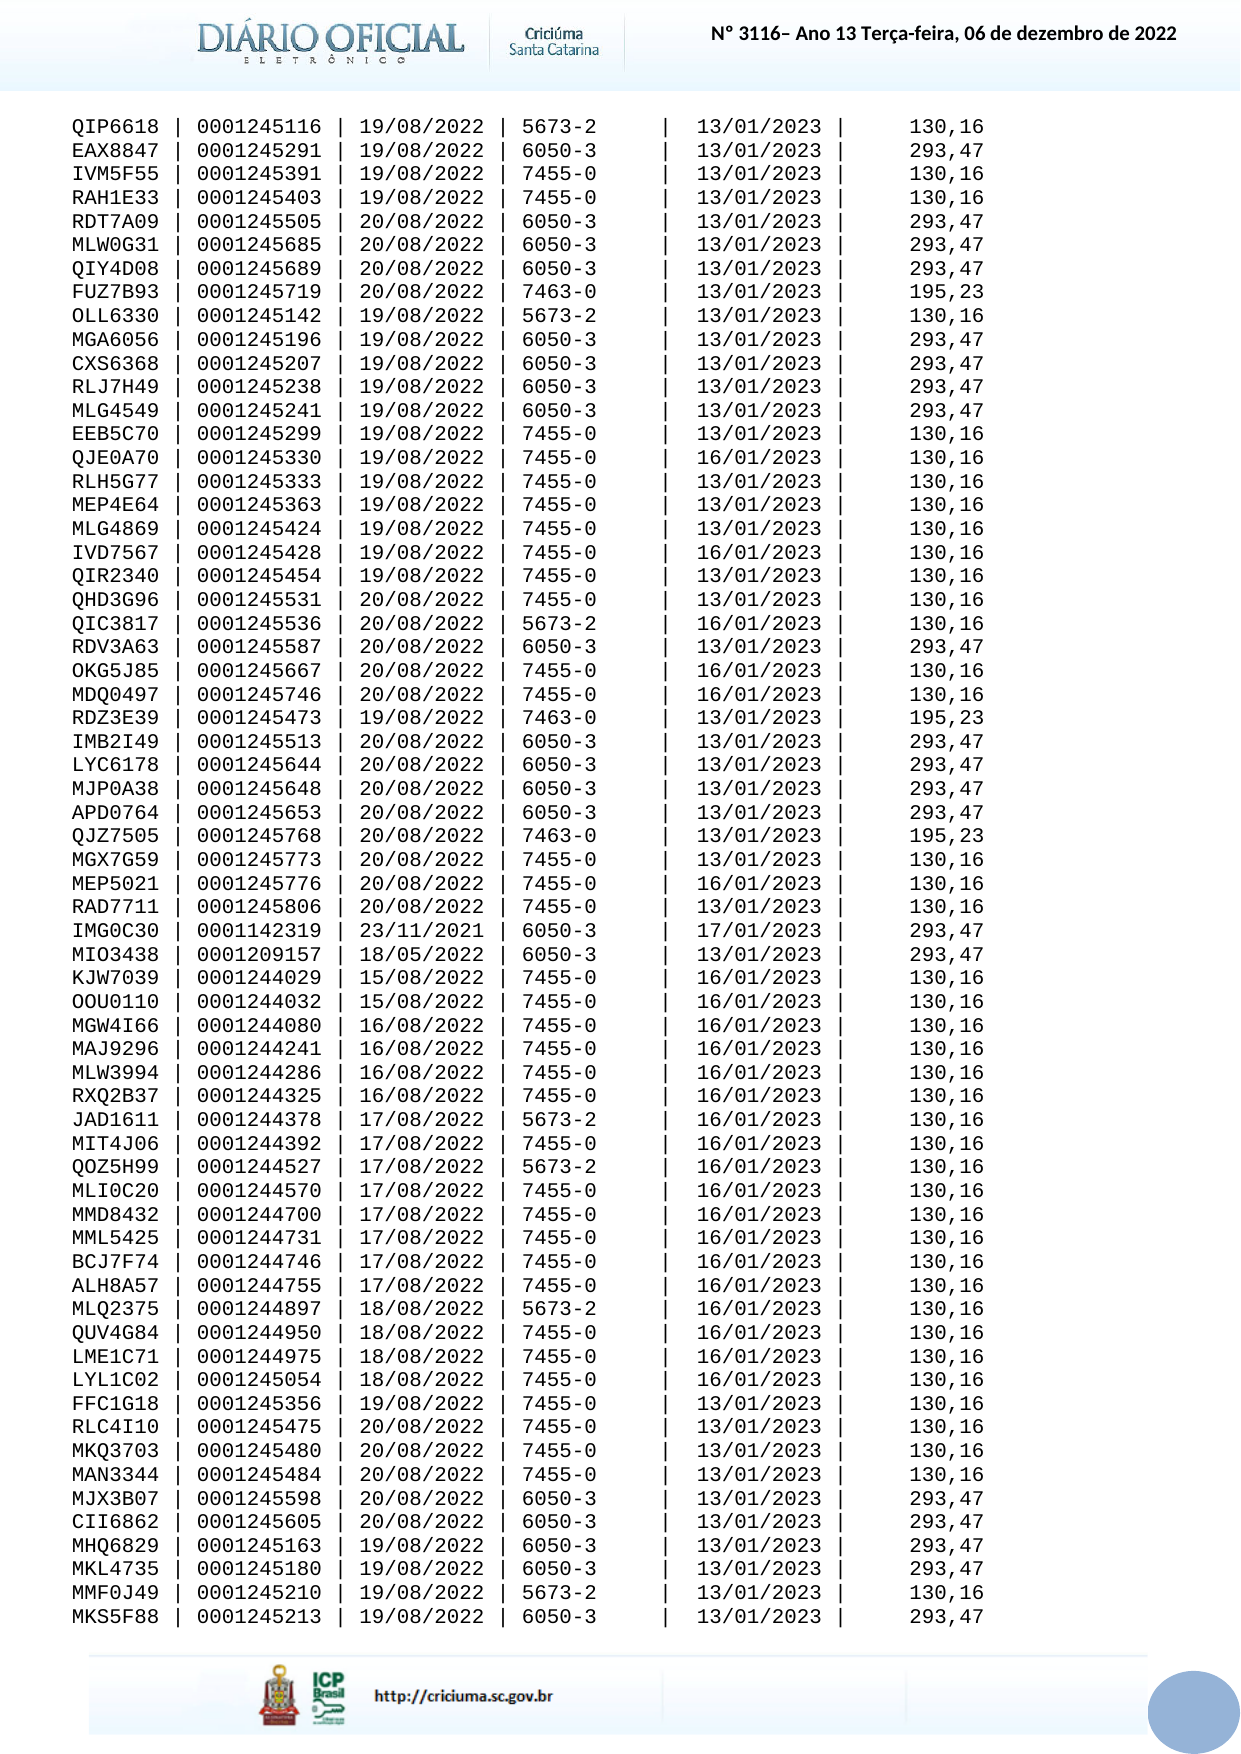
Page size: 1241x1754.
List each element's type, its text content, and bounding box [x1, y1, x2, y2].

text MHQ6829 | 0001245163 | 19/08/2022 | 6050-3 | 13/01/2023 | 293,47 [59, 1535, 1167, 1558]
text APD0764 | 0001245653 | 20/08/2022 | 6050-3 | 13/01/2023 | 293,47 [59, 802, 1167, 825]
text MAN3344 | 0001245484 | 20/08/2022 | 7455-0 | 13/01/2023 | 130,16 [59, 1464, 1167, 1487]
text MLI0C20 | 0001244570 | 17/08/2022 | 7455-0 | 16/01/2023 | 130,16 [59, 1180, 1167, 1204]
text MLW3994 | 0001244286 | 16/08/2022 | 7455-0 | 16/01/2023 | 130,16 [59, 1062, 1167, 1086]
text BCJ7F74 | 0001244746 | 17/08/2022 | 7455-0 | 16/01/2023 | 130,16 [59, 1251, 1167, 1275]
text RXQ2B37 | 0001244325 | 16/08/2022 | 7455-0 | 16/01/2023 | 130,16 [59, 1086, 1167, 1109]
text QIR2340 | 0001245454 | 19/08/2022 | 7455-0 | 13/01/2023 | 130,16 [59, 565, 1167, 589]
text MLW0G31 | 0001245685 | 20/08/2022 | 6050-3 | 13/01/2023 | 293,47 [59, 234, 1167, 258]
text MGA6056 | 0001245196 | 19/08/2022 | 6050-3 | 13/01/2023 | 293,47 [59, 329, 1167, 352]
text QOZ5H99 | 0001244527 | 17/08/2022 | 5673-2 | 16/01/2023 | 130,16 [59, 1156, 1167, 1180]
text IVM5F55 | 0001245391 | 19/08/2022 | 7455-0 | 13/01/2023 | 130,16 [59, 163, 1167, 187]
text RLC4I10 | 0001245475 | 20/08/2022 | 7455-0 | 13/01/2023 | 130,16 [59, 1417, 1167, 1440]
text MEP4E64 | 0001245363 | 19/08/2022 | 7455-0 | 13/01/2023 | 130,16 [59, 494, 1167, 518]
text RLJ7H49 | 0001245238 | 19/08/2022 | 6050-3 | 13/01/2023 | 293,47 [59, 376, 1167, 400]
text KJW7039 | 0001244029 | 15/08/2022 | 7455-0 | 16/01/2023 | 130,16 [59, 967, 1167, 991]
text EAX8847 | 0001245291 | 19/08/2022 | 6050-3 | 13/01/2023 | 293,47 [59, 140, 1167, 163]
text RDV3A63 | 0001245587 | 20/08/2022 | 6050-3 | 13/01/2023 | 293,47 [59, 636, 1167, 660]
text MLG4869 | 0001245424 | 19/08/2022 | 7455-0 | 13/01/2023 | 130,16 [59, 518, 1167, 542]
text MJP0A38 | 0001245648 | 20/08/2022 | 6050-3 | 13/01/2023 | 293,47 [59, 778, 1167, 802]
text RLH5G77 | 0001245333 | 19/08/2022 | 7455-0 | 13/01/2023 | 130,16 [59, 471, 1167, 494]
text MIO3438 | 0001209157 | 18/05/2022 | 6050-3 | 13/01/2023 | 293,47 [59, 944, 1167, 967]
text OLL6330 | 0001245142 | 19/08/2022 | 5673-2 | 13/01/2023 | 130,16 [59, 305, 1167, 329]
text RDZ3E39 | 0001245473 | 19/08/2022 | 7463-0 | 13/01/2023 | 195,23 [59, 707, 1167, 731]
text RAD7711 | 0001245806 | 20/08/2022 | 7455-0 | 13/01/2023 | 130,16 [59, 896, 1167, 920]
text MMF0J49 | 0001245210 | 19/08/2022 | 5673-2 | 13/01/2023 | 130,16 [59, 1582, 1167, 1606]
text LYC6178 | 0001245644 | 20/08/2022 | 6050-3 | 13/01/2023 | 293,47 [59, 754, 1167, 778]
text OKG5J85 | 0001245667 | 20/08/2022 | 7455-0 | 16/01/2023 | 130,16 [59, 660, 1167, 683]
text QIY4D08 | 0001245689 | 20/08/2022 | 6050-3 | 13/01/2023 | 293,47 [59, 258, 1167, 282]
text IMB2I49 | 0001245513 | 20/08/2022 | 6050-3 | 13/01/2023 | 293,47 [59, 731, 1167, 754]
text MKS5F88 | 0001245213 | 19/08/2022 | 6050-3 | 13/01/2023 | 293,47 [59, 1606, 1167, 1629]
text MLQ2375 | 0001244897 | 18/08/2022 | 5673-2 | 16/01/2023 | 130,16 [59, 1298, 1167, 1322]
text RDT7A09 | 0001245505 | 20/08/2022 | 6050-3 | 13/01/2023 | 293,47 [59, 211, 1167, 234]
text QHD3G96 | 0001245531 | 20/08/2022 | 7455-0 | 13/01/2023 | 130,16 [59, 589, 1167, 613]
text MGX7G59 | 0001245773 | 20/08/2022 | 7455-0 | 13/01/2023 | 130,16 [59, 849, 1167, 873]
text ALH8A57 | 0001244755 | 17/08/2022 | 7455-0 | 16/01/2023 | 130,16 [59, 1275, 1167, 1298]
text MIT4J06 | 0001244392 | 17/08/2022 | 7455-0 | 16/01/2023 | 130,16 [59, 1133, 1167, 1156]
text CXS6368 | 0001245207 | 19/08/2022 | 6050-3 | 13/01/2023 | 293,47 [59, 352, 1167, 376]
text MKL4735 | 0001245180 | 19/08/2022 | 6050-3 | 13/01/2023 | 293,47 [59, 1558, 1167, 1582]
text MLG4549 | 0001245241 | 19/08/2022 | 6050-3 | 13/01/2023 | 293,47 [59, 400, 1167, 423]
text FUZ7B93 | 0001245719 | 20/08/2022 | 7463-0 | 13/01/2023 | 195,23 [59, 282, 1167, 305]
text MEP5021 | 0001245776 | 20/08/2022 | 7455-0 | 16/01/2023 | 130,16 [59, 873, 1167, 896]
text MDQ0497 | 0001245746 | 20/08/2022 | 7455-0 | 16/01/2023 | 130,16 [59, 683, 1167, 707]
text CII6862 | 0001245605 | 20/08/2022 | 6050-3 | 13/01/2023 | 293,47 [59, 1511, 1167, 1535]
text LME1C71 | 0001244975 | 18/08/2022 | 7455-0 | 16/01/2023 | 130,16 [59, 1346, 1167, 1369]
text QJE0A70 | 0001245330 | 19/08/2022 | 7455-0 | 16/01/2023 | 130,16 [59, 447, 1167, 471]
text IMG0C30 | 0001142319 | 23/11/2021 | 6050-3 | 17/01/2023 | 293,47 [59, 920, 1167, 944]
text MJX3B07 | 0001245598 | 20/08/2022 | 6050-3 | 13/01/2023 | 293,47 [59, 1487, 1167, 1511]
text QIC3817 | 0001245536 | 20/08/2022 | 5673-2 | 16/01/2023 | 130,16 [59, 613, 1167, 636]
text MMD8432 | 0001244700 | 17/08/2022 | 7455-0 | 16/01/2023 | 130,16 [59, 1204, 1167, 1227]
text JAD1611 | 0001244378 | 17/08/2022 | 5673-2 | 16/01/2023 | 130,16 [59, 1109, 1167, 1133]
text MAJ9296 | 0001244241 | 16/08/2022 | 7455-0 | 16/01/2023 | 130,16 [59, 1038, 1167, 1062]
text RAH1E33 | 0001245403 | 19/08/2022 | 7455-0 | 13/01/2023 | 130,16 [59, 187, 1167, 211]
text MML5425 | 0001244731 | 17/08/2022 | 7455-0 | 16/01/2023 | 130,16 [59, 1227, 1167, 1251]
text FFC1G18 | 0001245356 | 19/08/2022 | 7455-0 | 13/01/2023 | 130,16 [59, 1393, 1167, 1417]
text EEB5C70 | 0001245299 | 19/08/2022 | 7455-0 | 13/01/2023 | 130,16 [59, 423, 1167, 447]
text OOU0110 | 0001244032 | 15/08/2022 | 7455-0 | 16/01/2023 | 130,16 [59, 991, 1167, 1014]
text LYL1C02 | 0001245054 | 18/08/2022 | 7455-0 | 16/01/2023 | 130,16 [59, 1369, 1167, 1393]
text IVD7567 | 0001245428 | 19/08/2022 | 7455-0 | 16/01/2023 | 130,16 [59, 542, 1167, 565]
text QUV4G84 | 0001244950 | 18/08/2022 | 7455-0 | 16/01/2023 | 130,16 [59, 1322, 1167, 1346]
text QJZ7505 | 0001245768 | 20/08/2022 | 7463-0 | 13/01/2023 | 195,23 [59, 825, 1167, 849]
text MKQ3703 | 0001245480 | 20/08/2022 | 7455-0 | 13/01/2023 | 130,16 [59, 1440, 1167, 1464]
text MGW4I66 | 0001244080 | 16/08/2022 | 7455-0 | 16/01/2023 | 130,16 [59, 1014, 1167, 1038]
text QIP6618 | 0001245116 | 19/08/2022 | 5673-2 | 13/01/2023 | 130,16 [59, 116, 1167, 140]
